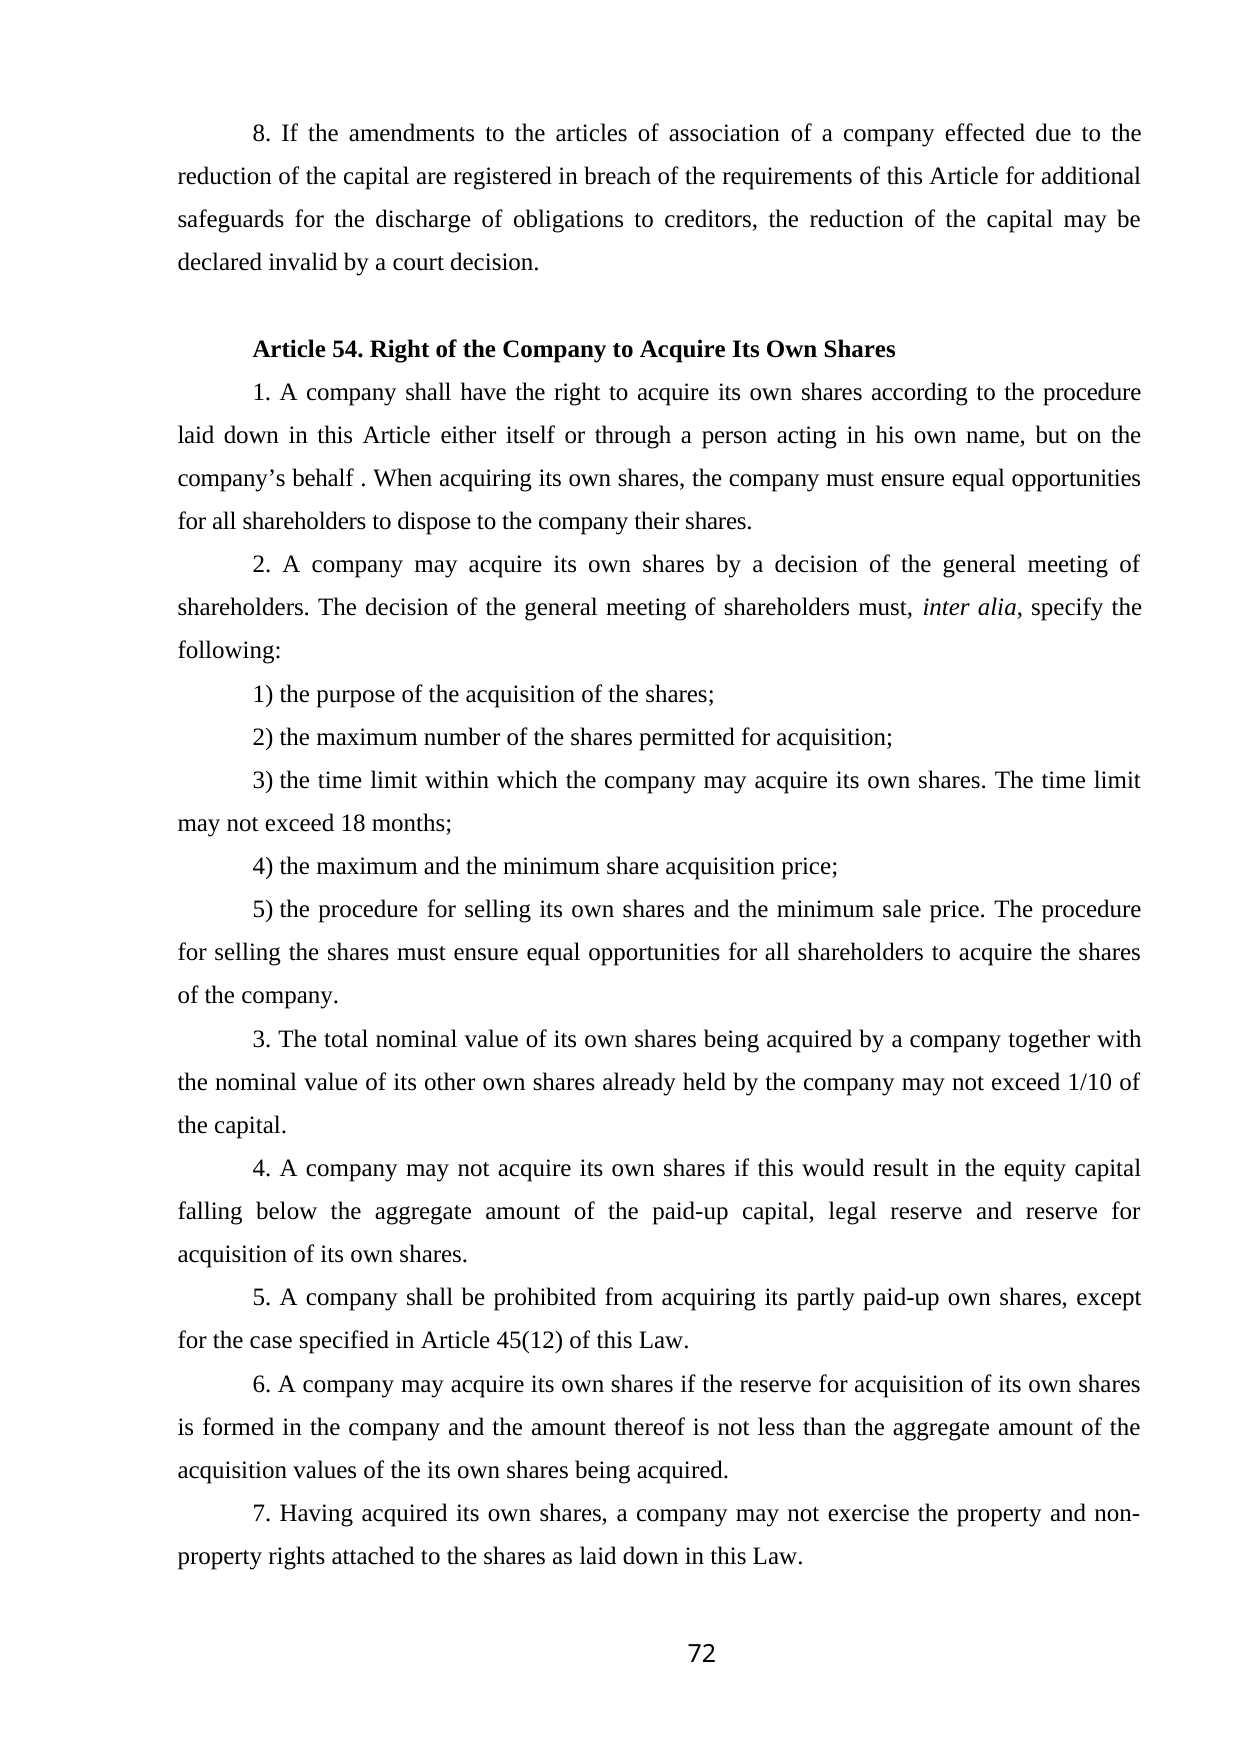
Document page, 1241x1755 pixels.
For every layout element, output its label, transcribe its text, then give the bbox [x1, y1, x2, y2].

text 4) the maximum and the minimum share acquisition price; [177, 851, 1142, 880]
text 1. A company shall have the right to acquire its own shares according to the procedure laid down in this Article either itself or through a person acting in his own name, but on the company’s behalf . When acquiring its own shares, the company must ensure equal opportunities for all shareholders to dispose to the company their shares. [177, 377, 1142, 535]
text 3) the time limit within which the company may acquire its own shares. The time limit may not exceed 18 months; [177, 765, 1142, 837]
text Article 54. Right of the Company to Acquire Its Own Shares [177, 334, 1142, 362]
text 6. A company may acquire its own shares if the reserve for acquisition of its own shares is formed in the company and the amount thereof is not less than the aggregate amount of the acquisition values of the its own shares being acquired. [177, 1369, 1142, 1484]
text 5) the procedure for selling its own shares and the minimum sale price. The procedure for selling the shares must ensure equal opportunities for all shareholders to acquire the shares of the company. [177, 894, 1142, 1009]
text 3. The total nominal value of its own shares being acquired by a company together with the nominal value of its other own shares already held by the company may not exceed 1/10 of the capital. [177, 1024, 1142, 1139]
text 2. A company may acquire its own shares by a decision of the general meeting of shareholders. The decision of the general meeting of shareholders must, inter alia, specify the following: [177, 549, 1142, 664]
text 4. A company may not acquire its own shares if this would result in the equity capital falling below the aggregate amount of the paid-up capital, legal reserve and reserve for acquisition of its own shares. [177, 1153, 1142, 1268]
text 2) the maximum number of the shares permitted for acquisition; [177, 722, 1142, 751]
text 7. Having acquired its own shares, a company may not exercise the property and non-property rights attached to the shares as laid down in this Law. [177, 1498, 1142, 1570]
text 5. A company shall be prohibited from acquiring its partly paid-up own shares, except for the case specified in Article 45(12) of this Law. [177, 1282, 1142, 1354]
text 1) the purpose of the acquisition of the shares; [177, 679, 1142, 707]
text 8. If the amendments to the articles of association of a company effected due to the reduction of the capital are registered in breach of the requirements of this Article for additional safeguards for the discharge of obligations to creditors, the reduction of the capital may be declared invalid by a court decision. [177, 118, 1142, 276]
